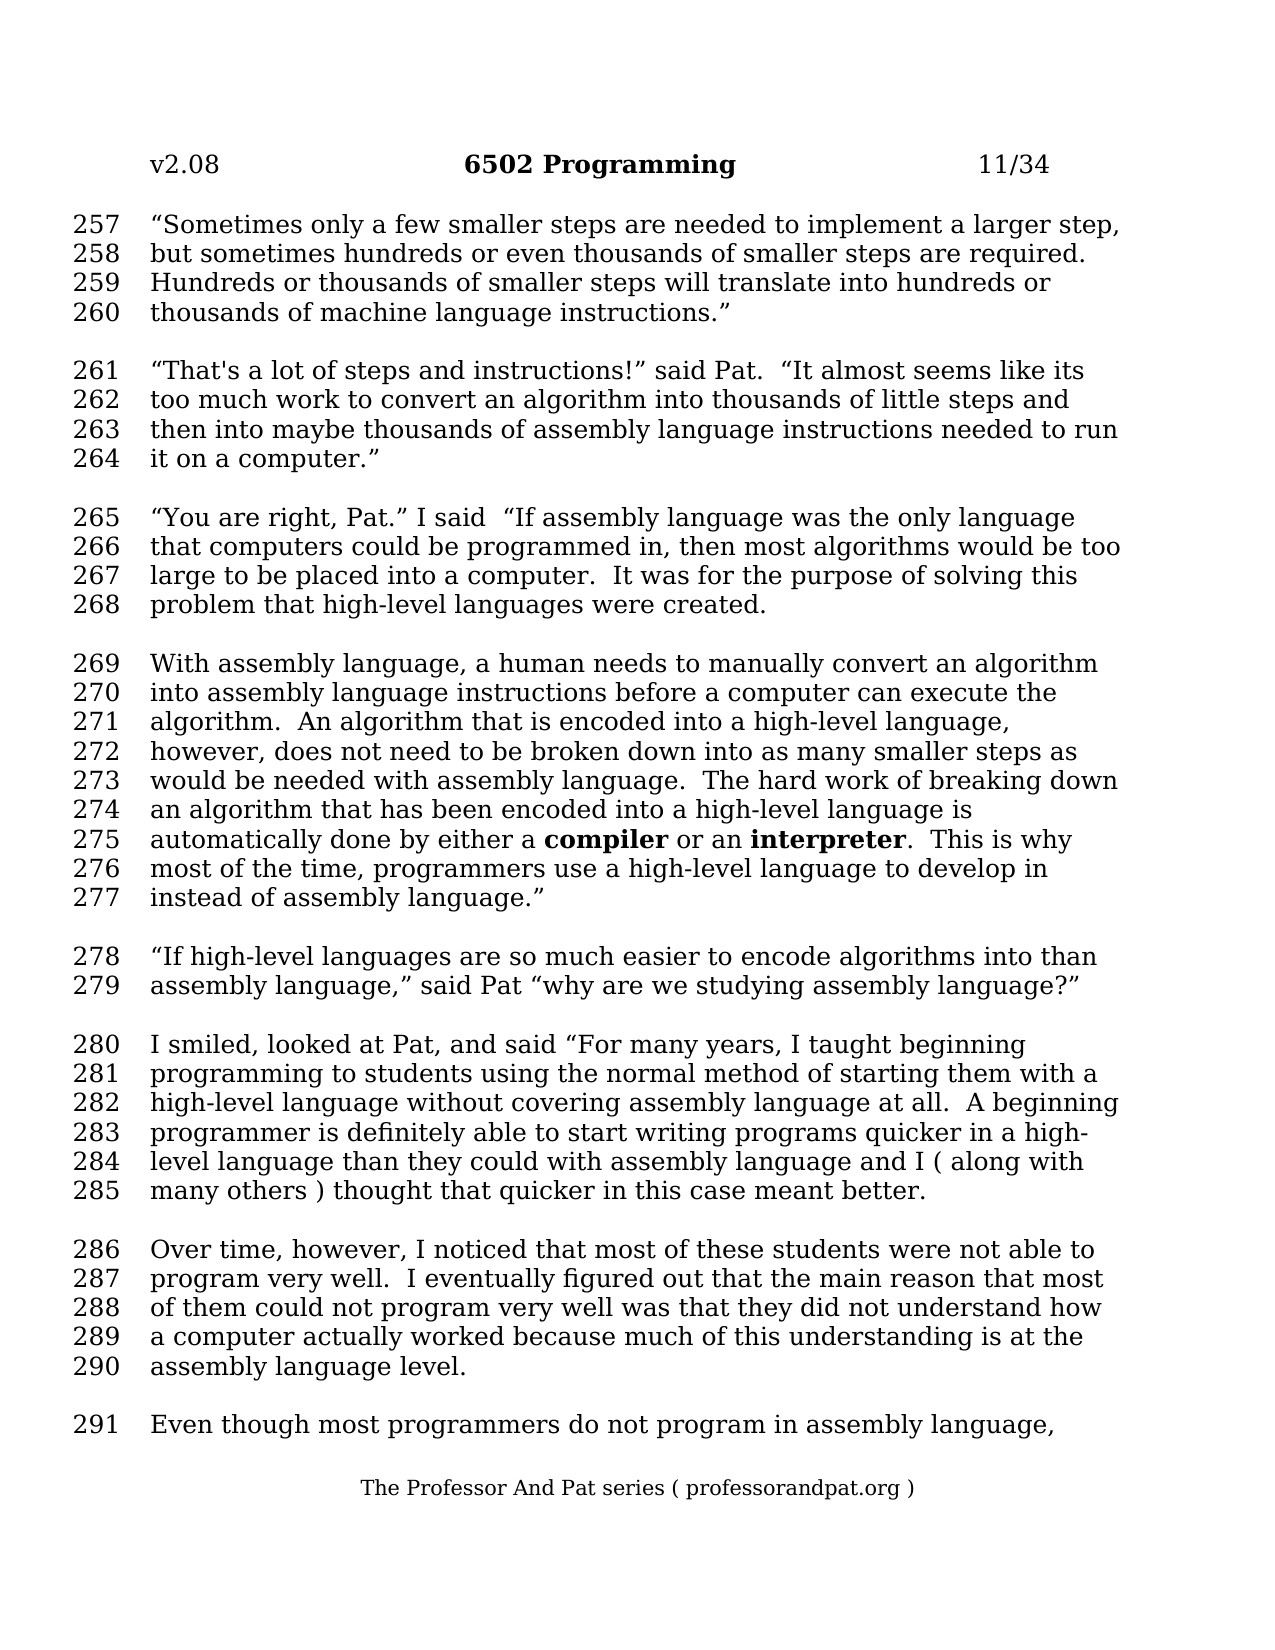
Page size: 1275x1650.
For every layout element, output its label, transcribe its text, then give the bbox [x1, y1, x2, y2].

text “Sometimes only a few smaller steps are needed to implement a larger step, but sometimes hundreds or even thousands of smaller steps are required. Hundreds or thousands of smaller steps will translate into hundreds or thousands of machine language instructions.” [150, 210, 1125, 327]
text Even though most programmers do not program in assembly language, [150, 1410, 1125, 1440]
text I smiled, looked at Pat, and said “For many years, I taught beginning programming to students using the normal method of starting them with a high-level language without covering assembly language at all. A beginning programmer is definitely able to start writing programs quicker in a high-level language than they could with assembly language and I ( along with many others ) thought that quicker in this case meant better. [150, 1030, 1125, 1206]
text Over time, however, I noticed that most of these students were not able to program very well. I eventually figured out that the main reason that most of them could not program very well was that they did not understand how a computer actually worked because much of this understanding is at the assembly language level. [150, 1235, 1125, 1381]
text With assembly language, a human needs to manually convert an algorithm into assembly language instructions before a computer can execute the algorithm. An algorithm that is encoded into a high-level language, however, does not need to be broken down into as many smaller steps as would be needed with assembly language. The hard work of breaking down an algorithm that has been encoded into a high-level language is automatically done by either a compiler or an interpreter. This is why most of the time, programmers use a high-level language to develop in instead of assembly language.” [150, 649, 1125, 913]
text “If high-level languages are so much easier to encode algorithms into than assembly language,” said Pat “why are we studying assembly language?” [150, 942, 1125, 1001]
text “That's a lot of steps and instructions!” said Pat. “It almost seems like its too much work to convert an algorithm into thousands of little steps and then into maybe thousands of assembly language instructions needed to run it on a computer.” [150, 356, 1125, 473]
text “You are right, Pat.” I said “If assembly language was the only language that computers could be programmed in, then most algorithms would be too large to be placed into a computer. It was for the purpose of solving this problem that high-level languages were created. [150, 503, 1125, 620]
